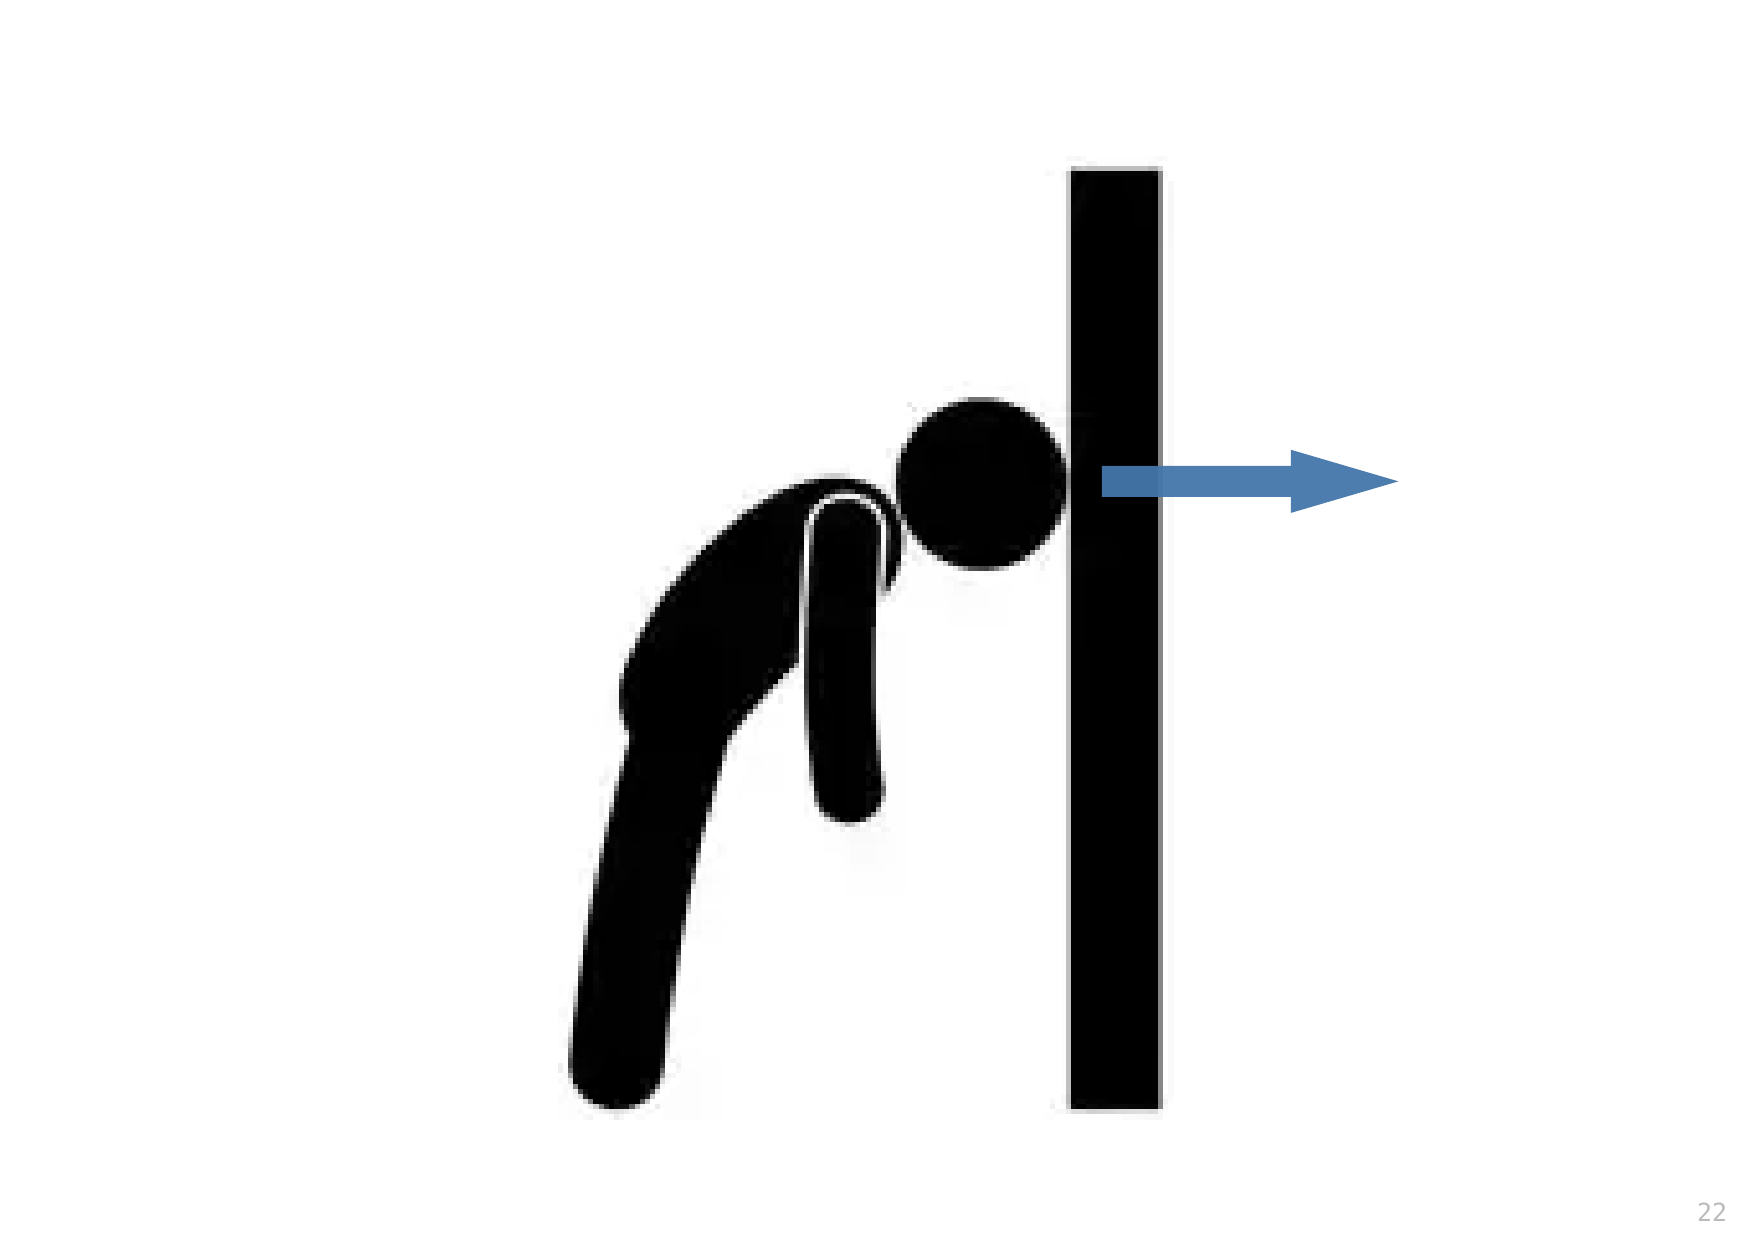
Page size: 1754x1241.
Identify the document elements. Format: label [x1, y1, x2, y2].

picture [558, 156, 1174, 1120]
text_box [1101, 449, 1399, 513]
